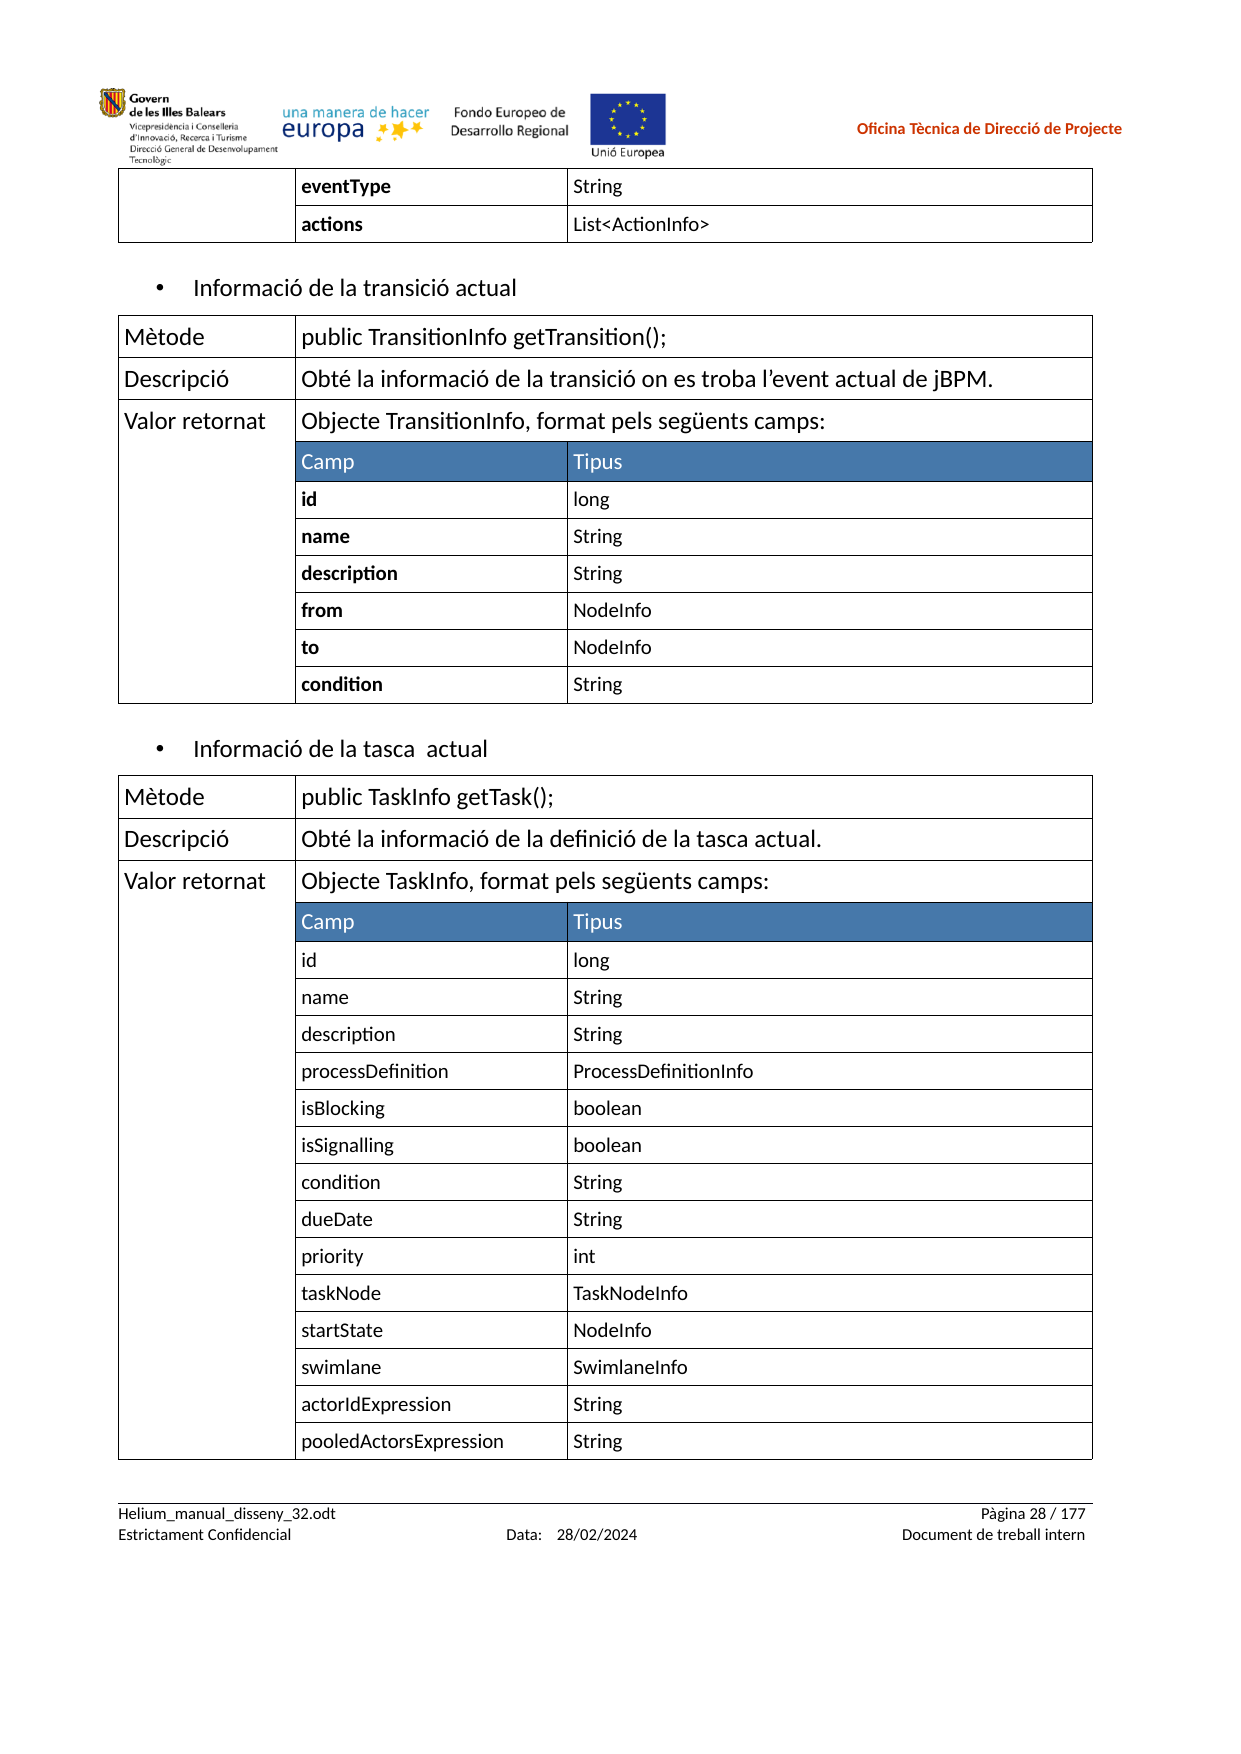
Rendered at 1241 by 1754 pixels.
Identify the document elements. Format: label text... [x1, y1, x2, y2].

table_cell Objecte TransitionInfo, format pels següents camps: [296, 400, 1092, 441]
table_cell Tipus [568, 442, 1092, 481]
table_header Mètode [119, 776, 295, 817]
table_cell Tipus [568, 903, 1092, 941]
table_cell Obté la informació de la definició de la tasca actual. [296, 819, 1092, 859]
table_cell SwimlaneInfo [568, 1349, 1092, 1385]
table_cell String [568, 979, 1092, 1015]
table_cell NodeInfo [568, 630, 1092, 666]
table_cell String [568, 1201, 1092, 1237]
table_cell String [568, 1423, 1092, 1459]
table_cell isBlocking [296, 1090, 567, 1126]
table_cell String [568, 519, 1092, 554]
table_cell String [568, 1164, 1092, 1200]
table_cell startState [296, 1312, 567, 1348]
table_cell NodeInfo [568, 1312, 1092, 1348]
table_cell String [568, 1386, 1092, 1422]
table_header public TaskInfo getTask(); [296, 776, 1092, 817]
table_cell long [568, 942, 1092, 978]
table_cell TaskNodeInfo [568, 1275, 1092, 1311]
table_cell Descripció [119, 358, 295, 399]
table_cell description [296, 556, 567, 592]
table_cell isSignalling [296, 1127, 567, 1163]
list Informació de la transició actual [156, 272, 1122, 303]
table_cell Camp [296, 903, 567, 941]
list Informació de la tasca actual [156, 733, 1122, 764]
table_header public TransitionInfo getTransition(); [296, 316, 1092, 357]
table_cell long [568, 482, 1092, 518]
table_cell List<ActionInfo> [568, 206, 1092, 242]
table_cell Valor retornat [119, 861, 295, 1459]
table_cell int [568, 1238, 1092, 1274]
table_cell actorIdExpression [296, 1386, 567, 1422]
table_cell id [296, 482, 567, 518]
table_cell Valor retornat [119, 400, 295, 702]
table_cell String [568, 169, 1092, 205]
table_cell Objecte TaskInfo, format pels següents camps: [296, 861, 1092, 902]
table_cell actions [296, 206, 567, 242]
table_cell priority [296, 1238, 567, 1274]
table_cell boolean [568, 1127, 1092, 1163]
table_cell NodeInfo [568, 593, 1092, 628]
table_cell String [568, 1016, 1092, 1052]
table_cell taskNode [296, 1275, 567, 1311]
table_cell Obté la informació de la transició on es troba l’event actual de jBPM. [296, 358, 1092, 399]
table_cell swimlane [296, 1349, 567, 1385]
table_cell Descripció [119, 819, 295, 859]
table_cell eventType [296, 169, 567, 205]
table_cell String [568, 667, 1092, 702]
table_cell id [296, 942, 567, 978]
table_cell name [296, 519, 567, 554]
picture [99, 87, 668, 166]
table_cell processDefinition [296, 1053, 567, 1089]
table_cell dueDate [296, 1201, 567, 1237]
table_cell condition [296, 667, 567, 702]
table_cell Camp [296, 442, 567, 481]
table_cell condition [296, 1164, 567, 1200]
table_cell String [568, 556, 1092, 592]
table_cell description [296, 1016, 567, 1052]
table_cell from [296, 593, 567, 628]
table_cell ProcessDefinitionInfo [568, 1053, 1092, 1089]
table_cell name [296, 979, 567, 1015]
table_cell boolean [568, 1090, 1092, 1126]
table_header Mètode [119, 316, 295, 357]
table_cell pooledActorsExpression [296, 1423, 567, 1459]
table_cell to [296, 630, 567, 666]
